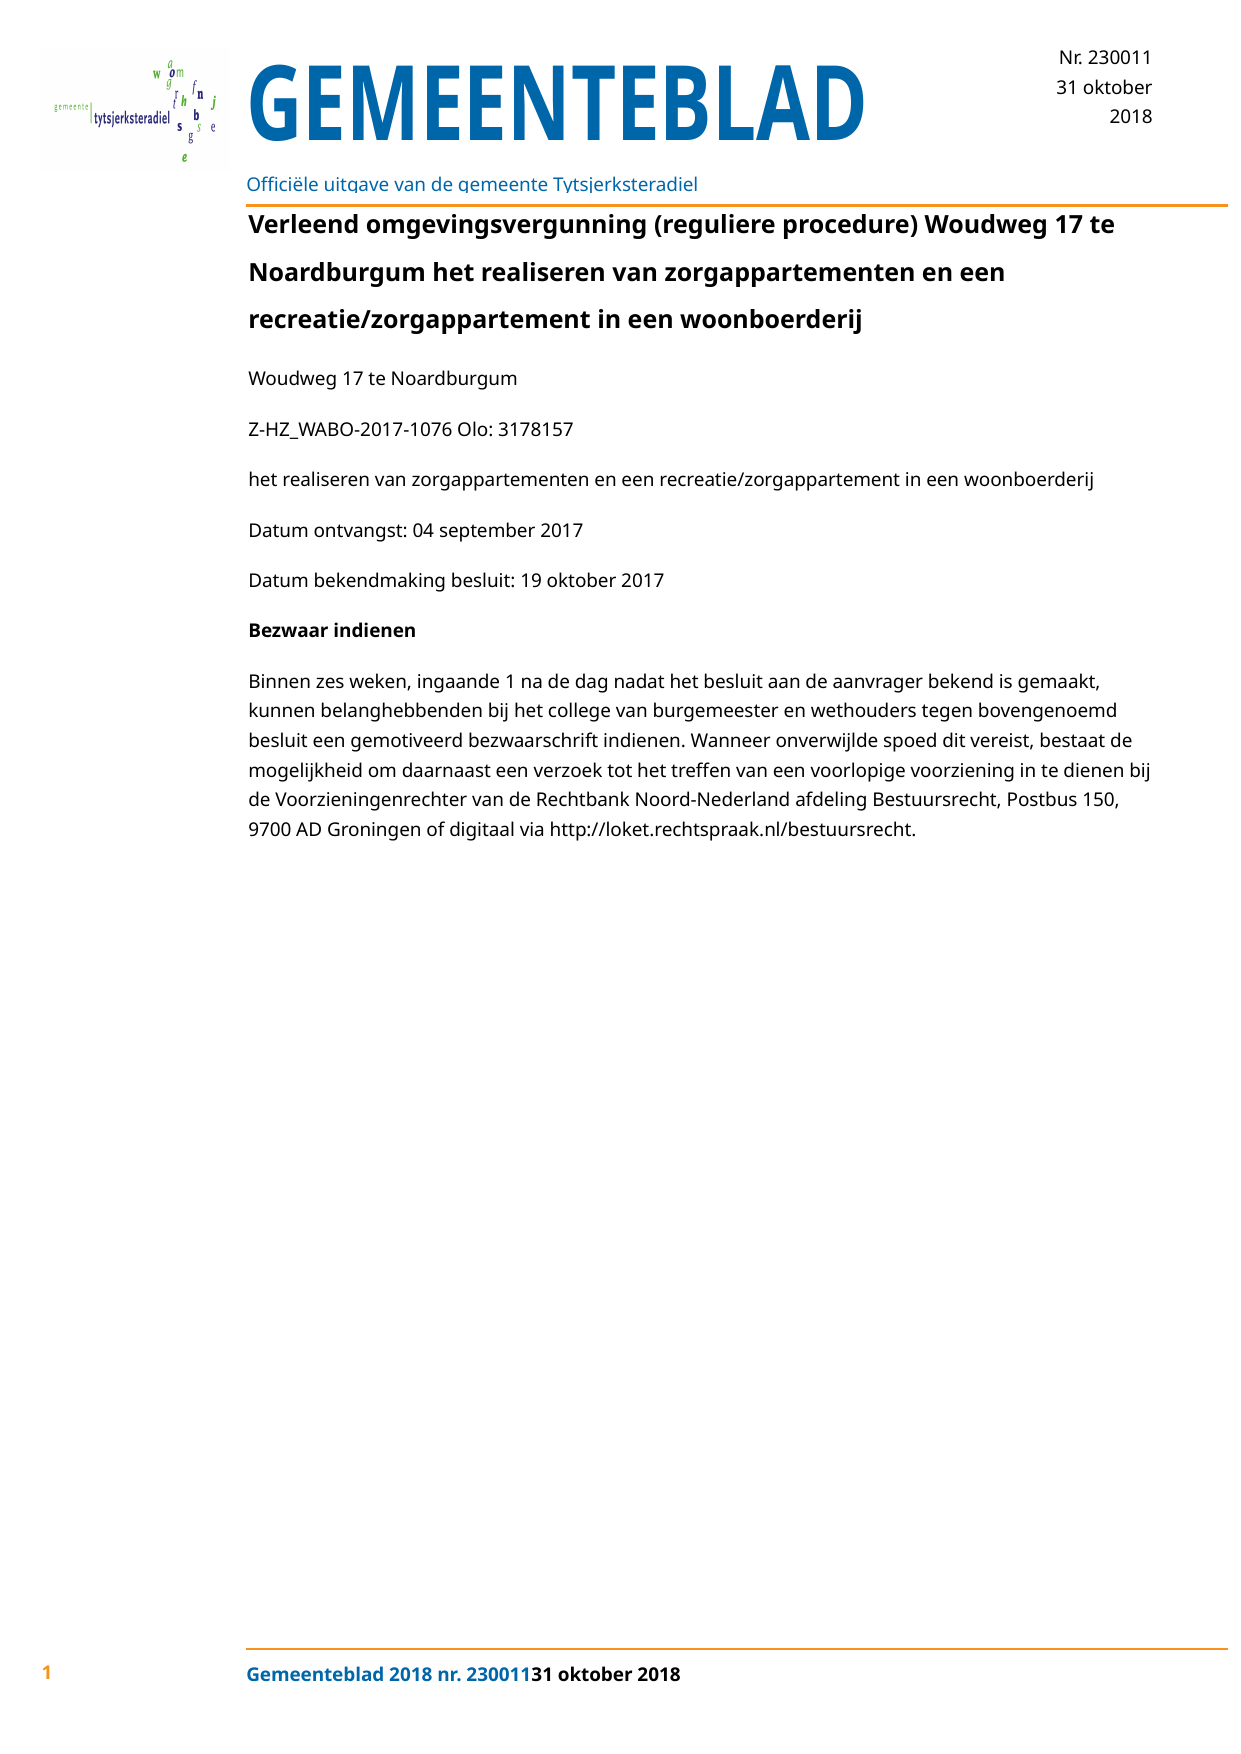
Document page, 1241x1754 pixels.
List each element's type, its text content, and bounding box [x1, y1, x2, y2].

text Z-HZ_WABO-2017-1076 Olo: 3178157 [248, 416, 1152, 442]
picture [41, 47, 231, 172]
text Verleend omgevingsvergunning (reguliere procedure) Woudweg 17 te Noardburgum het realiseren van zorgappartementen en een recreatie/zorgappartement in een woonboerderij [248, 207, 1152, 336]
text Datum bekendmaking besluit: 19 oktober 2017 [248, 567, 1152, 593]
text Bezwaar indienen [248, 618, 1152, 643]
text Binnen zes weken, ingaande 1 na de dag nadat het besluit aan de aanvrager bekend is gemaakt, kunnen belanghebbenden bij het college van burgemeester en wethouders tegen bovengenoemd besluit een gemotiveerd bezwaarschrift indienen. Wanneer onverwijlde spoed dit vereist, bestaat de mogelijkheid om daarnaast een verzoek tot het treffen van een voorlopige voorziening in te dienen bij de Voorzieningenrechter van de Rechtbank Noord-Nederland afdeling Bestuursrecht, Postbus 150, 9700 AD Groningen of digitaal via http://loket.rechtspraak.nl/bestuursrecht. [248, 668, 1152, 842]
text Woudweg 17 te Noardburgum [248, 366, 1152, 391]
text het realiseren van zorgappartementen en een recreatie/zorgappartement in een woonboerderij [248, 466, 1152, 492]
text Datum ontvangst: 04 september 2017 [248, 517, 1152, 542]
